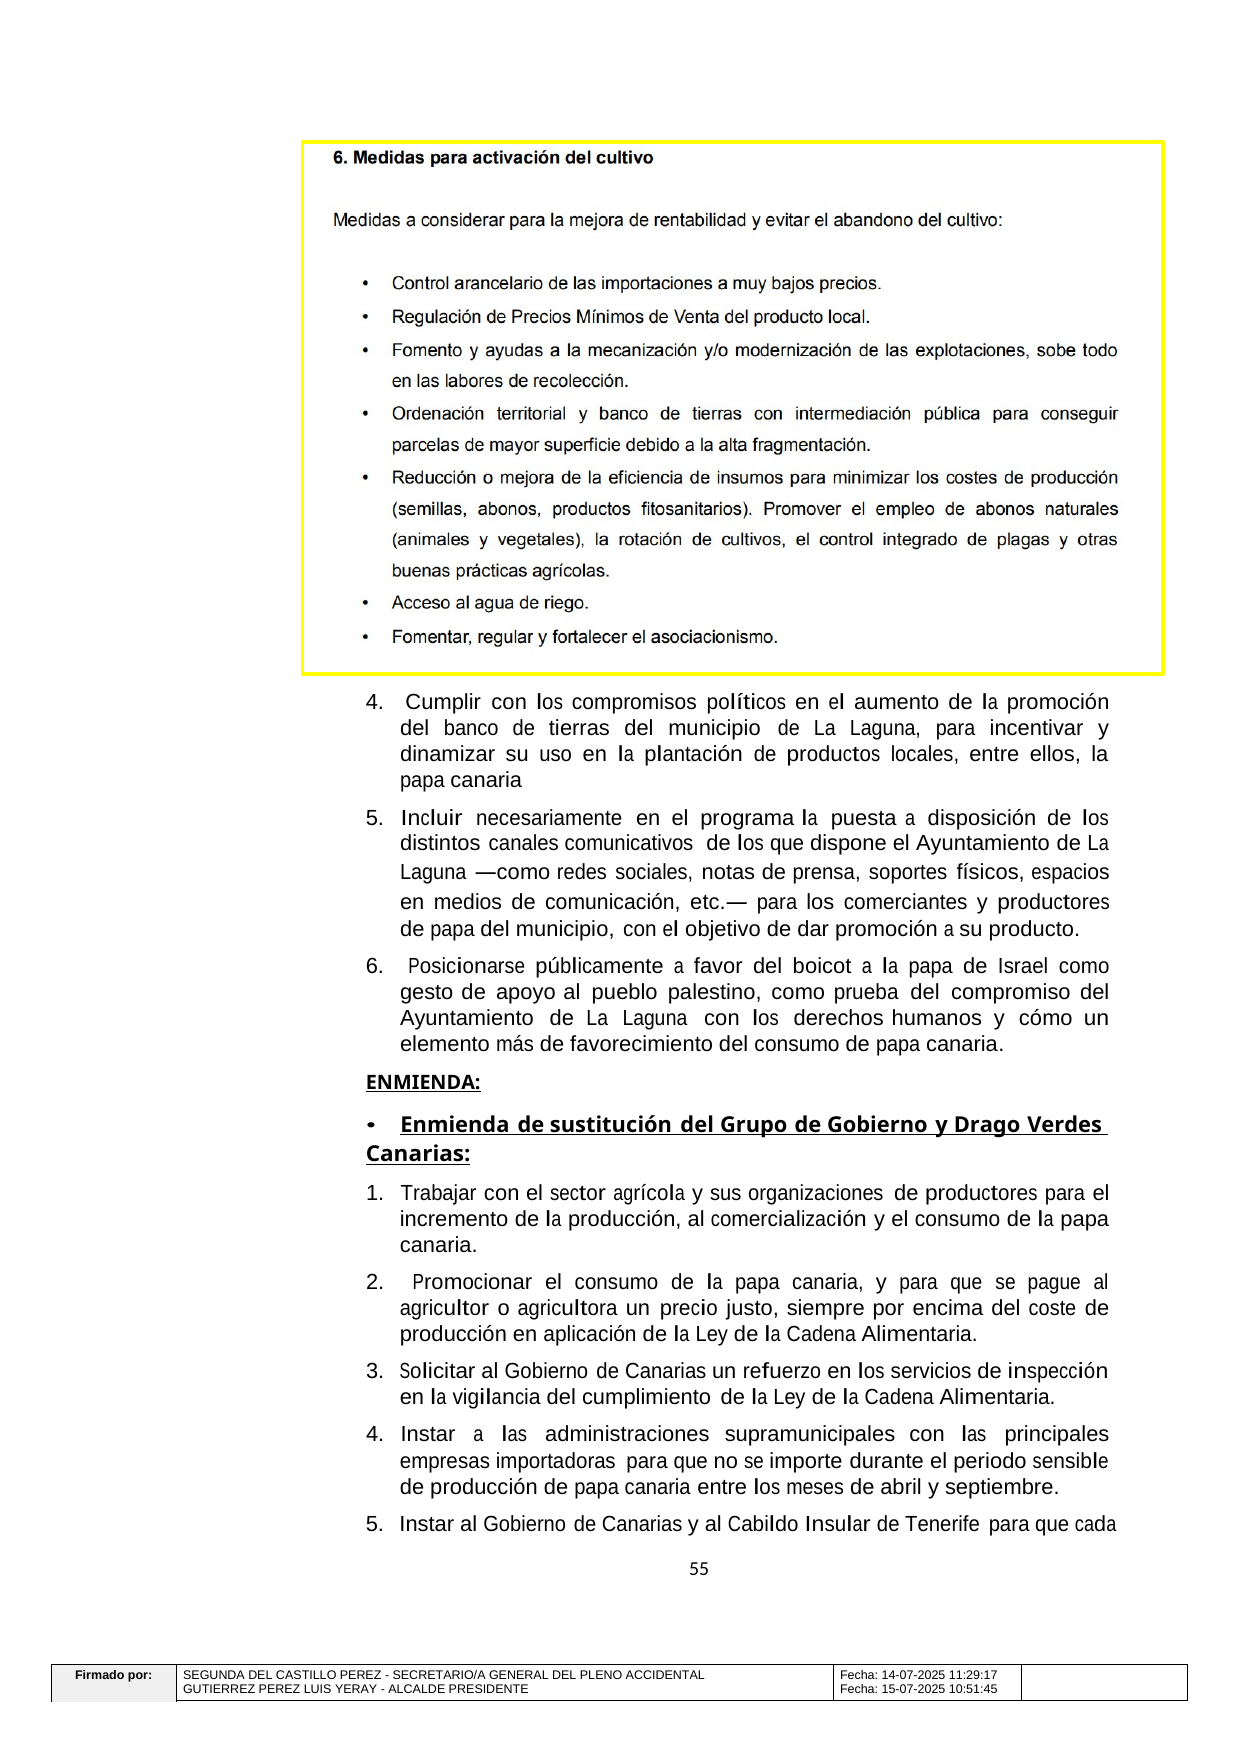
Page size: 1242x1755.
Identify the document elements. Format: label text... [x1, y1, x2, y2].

table_header [1022, 1665, 1187, 1700]
text 5. Incluir necesariamente en el programa la puesta a disposición de los distintos canales comunicativos de los que dispone el Ayuntamiento de La Laguna —como redes sociales, notas de prensa, soportes físicos, espacios en medios de comunicación, etc.— para los comerciantes y productores de papa del municipio, con el objetivo de dar promoción a su producto. [366, 804, 1109, 942]
table_header SEGUNDA DEL CASTILLO PEREZ - SECRETARIO/A GENERAL DEL PLENO ACCIDENTAL GUTIERREZ PEREZ LUIS YERAY - ALCALDE PRESIDENTE [177, 1665, 833, 1700]
text 3. Solicitar al Gobierno de Canarias un refuerzo en los servicios de inspección en la vigilancia del cumplimiento de la Ley de la Cadena Alimentaria. [366, 1358, 1109, 1409]
table_header Fecha: 14-07-2025 11:29:17 Fecha: 15-07-2025 10:51:45 [834, 1665, 1021, 1700]
text 55 [683, 1556, 714, 1580]
table_header Firmado por: [52, 1665, 176, 1700]
text ENMIENDA: [366, 1068, 1202, 1095]
text 6. Posicionarse públicamente a favor del boicot a la papa de Israel como gesto de apoyo al pueblo palestino, como prueba del compromiso del Ayuntamiento de La Laguna con los derechos humanos y cómo un elemento más de favorecimiento del consumo de papa canaria. [366, 953, 1109, 1056]
text 2. Promocionar el consumo de la papa canaria, y para que se pague al agricultor o agricultora un precio justo, siempre por encima del coste de producción en aplicación de la Ley de la Cadena Alimentaria. [366, 1269, 1109, 1346]
text 1. Trabajar con el sector agrícola y sus organizaciones de productores para el incremento de la producción, al comercialización y el consumo de la papa canaria. [366, 1180, 1109, 1257]
text • Enmienda de sustitución del Grupo de Gobierno y Drago Verdes Canarias: [366, 1109, 1202, 1168]
text 4. Cumplir con los compromisos políticos en el aumento de la promoción del banco de tierras del municipio de La Laguna, para incentivar y dinamizar su uso en la plantación de productos locales, entre ellos, la papa canaria [366, 689, 1109, 793]
text 5. Instar al Gobierno de Canarias y al Cabildo Insular de Tenerife para que cada [366, 1511, 1202, 1536]
text 4. Instar a las administraciones supramunicipales con las principales empresas importadoras para que no se importe durante el periodo sensible de producción de papa canaria entre los meses de abril y septiembre. [366, 1421, 1109, 1499]
